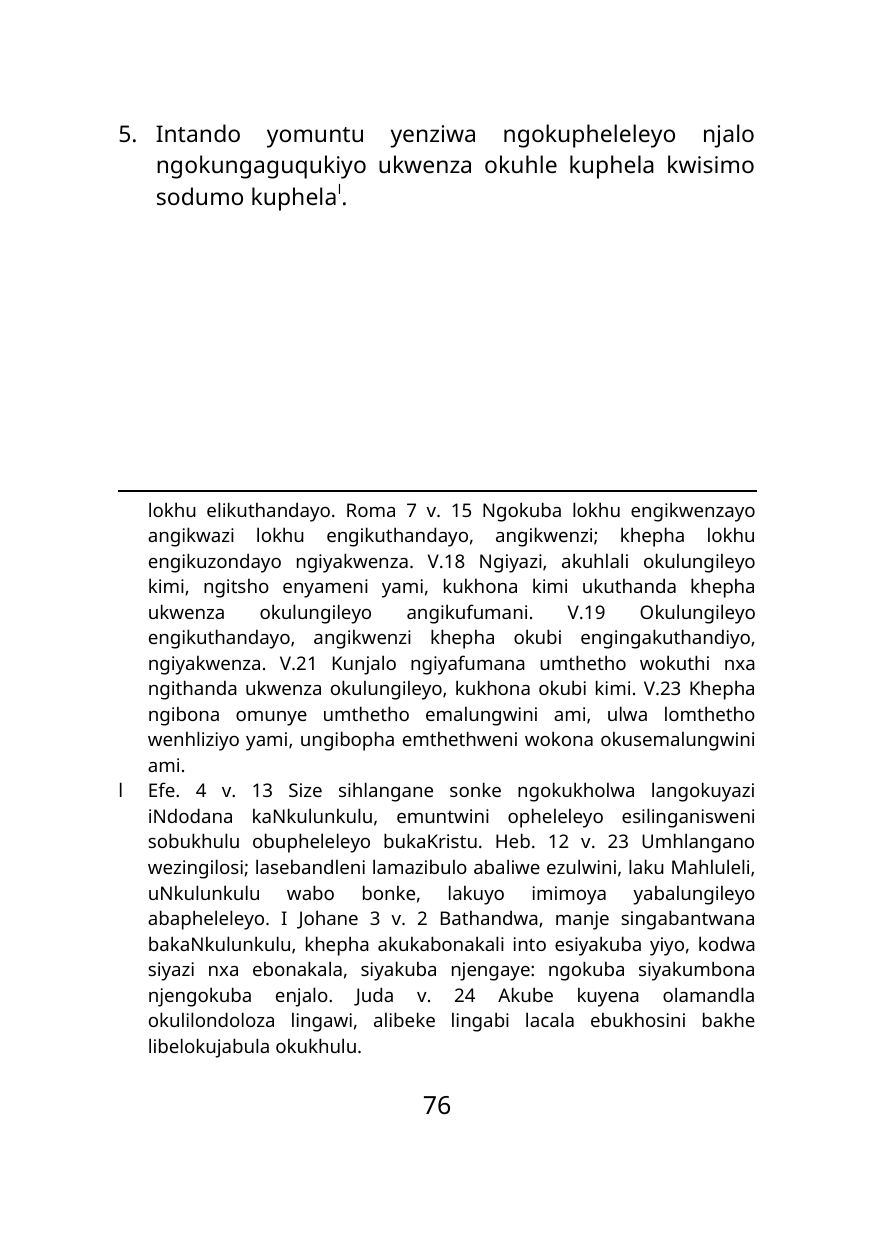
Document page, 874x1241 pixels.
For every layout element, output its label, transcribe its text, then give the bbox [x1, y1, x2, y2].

list lokhu elikuthandayo. Roma 7 v. 15 Ngokuba lokhu engikwenzayo angikwazi lokhu engikuthandayo, angikwenzi; khepha lokhu engikuzondayo ngiyakwenza. V.18 Ngiyazi, akuhlali okulungileyo kimi, ngitsho enyameni yami, kukhona kimi ukuthanda khepha ukwenza okulungileyo angikufumani. V.19 Okulungileyo engikuthandayo, angikwenzi khepha okubi engingakuthandiyo, ngiyakwenza. V.21 Kunjalo ngiyafumana umthetho wokuthi nxa ngithanda ukwenza okulungileyo, kukhona okubi kimi. V.23 Khepha ngibona omunye umthetho emalungwini ami, ulwa lomthetho wenhliziyo yami, ungibopha emthethweni wokona okusemalungwini ami. [118, 497, 756, 778]
list Intando yomuntu yenziwa ngokupheleleyo njalo ngokungaguqukiyo ukwenza okuhle kuphela kwisimo sodumo kuphela. [118, 118, 756, 212]
list Efe. 4 v. 13 Size sihlangane sonke ngokukholwa langokuyazi iNdodana kaNkulunkulu, emuntwini opheleleyo esilinganisweni sobukhulu obupheleleyo bukaKristu. Heb. 12 v. 23 Umhlangano wezingilosi; lasebandleni lamazibulo abaliwe ezulwini, laku Mahluleli, uNkulunkulu wabo bonke, lakuyo imimoya yabalungileyo abapheleleyo. I Johane 3 v. 2 Bathandwa, manje singabantwana bakaNkulunkulu, khepha akukabonakali into esiyakuba yiyo, kodwa siyazi nxa ebonakala, siyakuba njengaye: ngokuba siyakumbona njengokuba enjalo. Juda v. 24 Akube kuyena olamandla okulilondoloza lingawi, alibeke lingabi lacala ebukhosini bakhe libelokujabula okukhulu. [118, 778, 756, 1058]
